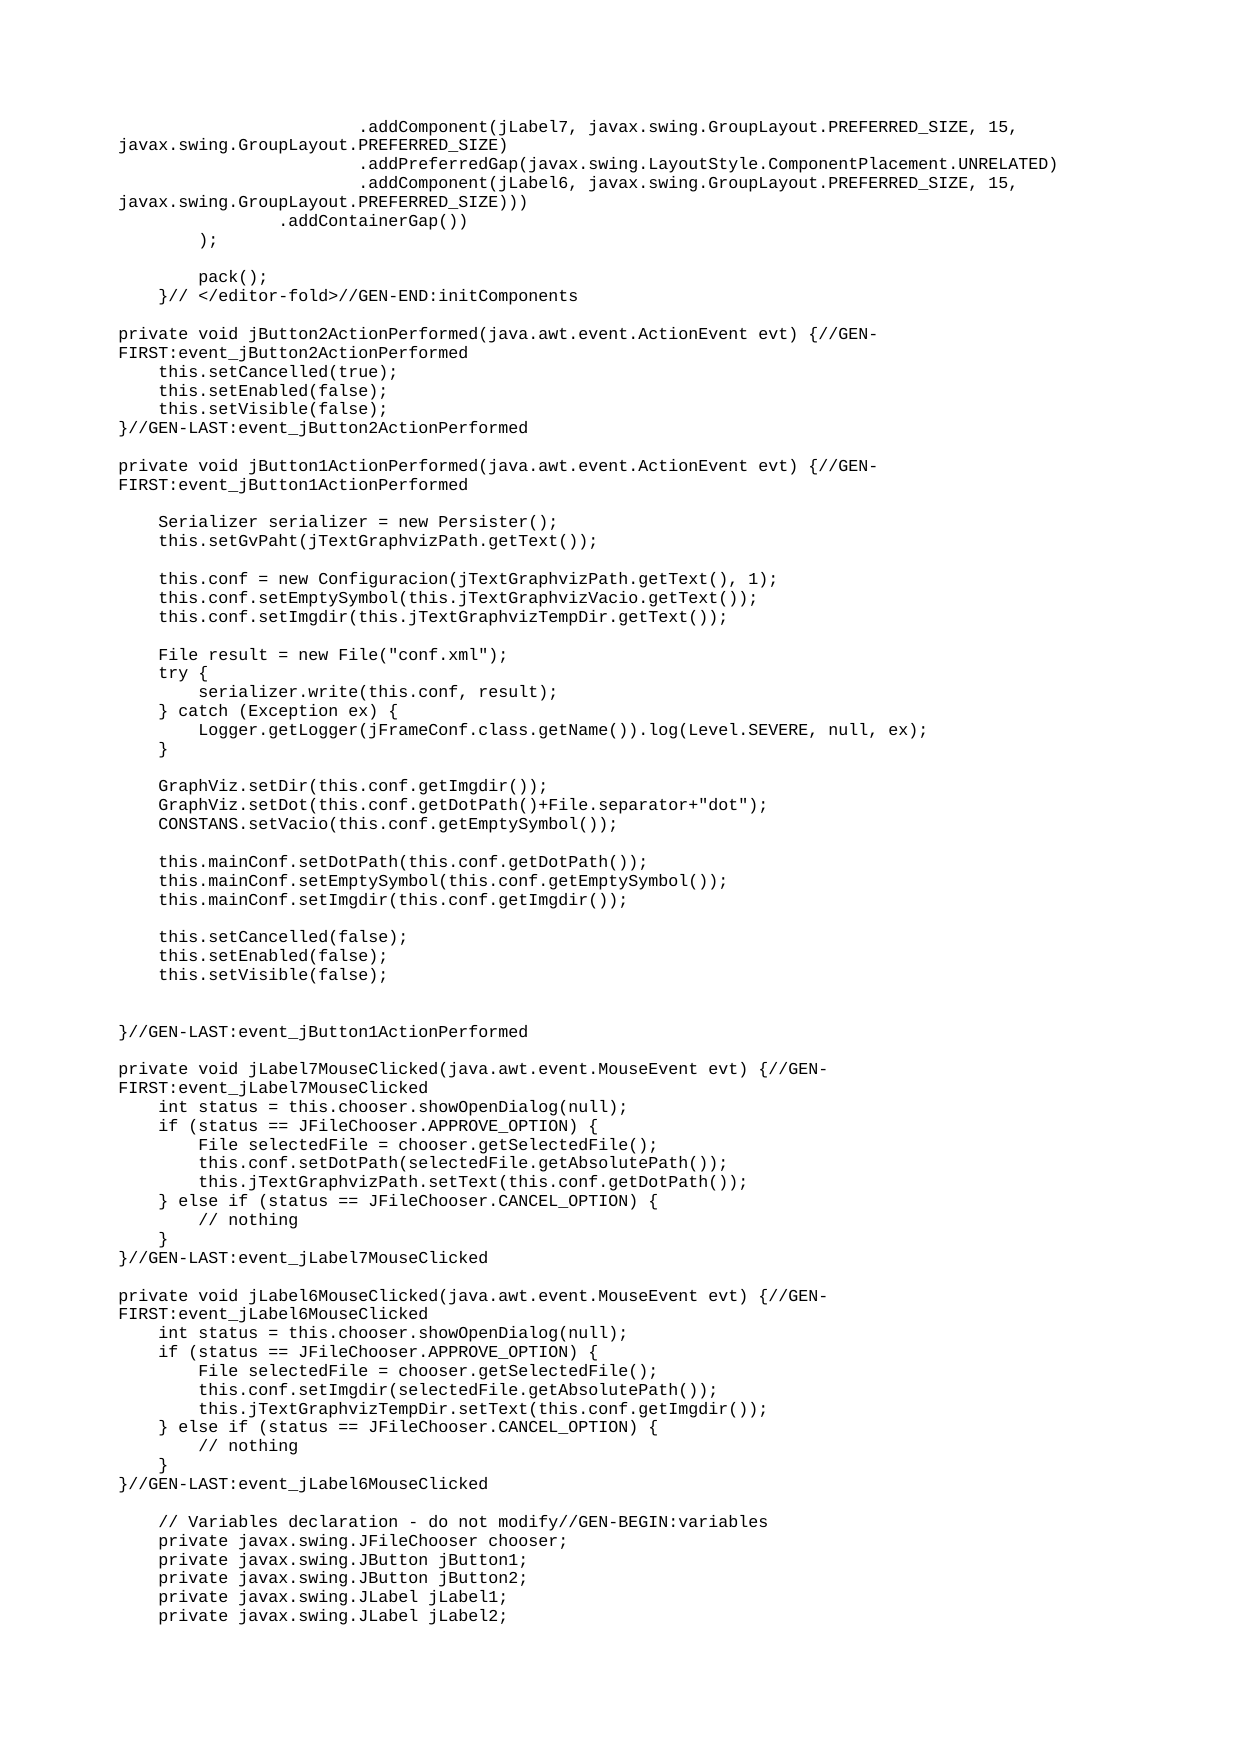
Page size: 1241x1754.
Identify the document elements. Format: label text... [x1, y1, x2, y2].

text .addComponent(jLabel7, javax.swing.GroupLayout.PREFERRED_SIZE, 15, javax.swing.GroupLayout.PREFERRED_SIZE) .addPreferredGap(javax.swing.LayoutStyle.ComponentPlacement.UNRELATED) .addComponent(jLabel6, javax.swing.GroupLayout.PREFERRED_SIZE, 15, javax.swing.GroupLayout.PREFERRED_SIZE))) .addContainerGap()) ); pack(); }// </editor-fold>//GEN-END:initComponents private void jButton2ActionPerformed(java.awt.event.ActionEvent evt) {//GEN-FIRST:event_jButton2ActionPerformed this.setCancelled(true); this.setEnabled(false); this.setVisible(false); }//GEN-LAST:event_jButton2ActionPerformed private void jButton1ActionPerformed(java.awt.event.ActionEvent evt) {//GEN-FIRST:event_jButton1ActionPerformed Serializer serializer = new Persister(); this.setGvPaht(jTextGraphvizPath.getText()); this.conf = new Configuracion(jTextGraphvizPath.getText(), 1); this.conf.setEmptySymbol(this.jTextGraphvizVacio.getText()); this.conf.setImgdir(this.jTextGraphvizTempDir.getText()); File result = new File("conf.xml"); try { serializer.write(this.conf, result); } catch (Exception ex) { Logger.getLogger(jFrameConf.class.getName()).log(Level.SEVERE, null, ex); } GraphViz.setDir(this.conf.getImgdir()); GraphViz.setDot(this.conf.getDotPath()+File.separator+"dot"); CONSTANS.setVacio(this.conf.getEmptySymbol()); this.mainConf.setDotPath(this.conf.getDotPath()); this.mainConf.setEmptySymbol(this.conf.getEmptySymbol()); this.mainConf.setImgdir(this.conf.getImgdir()); this.setCancelled(false); this.setEnabled(false); this.setVisible(false); }//GEN-LAST:event_jButton1ActionPerformed private void jLabel7MouseClicked(java.awt.event.MouseEvent evt) {//GEN-FIRST:event_jLabel7MouseClicked int status = this.chooser.showOpenDialog(null); if (status == JFileChooser.APPROVE_OPTION) { File selectedFile = chooser.getSelectedFile(); this.conf.setDotPath(selectedFile.getAbsolutePath()); this.jTextGraphvizPath.setText(this.conf.getDotPath()); } else if (status == JFileChooser.CANCEL_OPTION) { // nothing } }//GEN-LAST:event_jLabel7MouseClicked private void jLabel6MouseClicked(java.awt.event.MouseEvent evt) {//GEN-FIRST:event_jLabel6MouseClicked int status = this.chooser.showOpenDialog(null); if (status == JFileChooser.APPROVE_OPTION) { File selectedFile = chooser.getSelectedFile(); this.conf.setImgdir(selectedFile.getAbsolutePath()); this.jTextGraphvizTempDir.setText(this.conf.getImgdir()); } else if (status == JFileChooser.CANCEL_OPTION) { // nothing } }//GEN-LAST:event_jLabel6MouseClicked // Variables declaration - do not modify//GEN-BEGIN:variables private javax.swing.JFileChooser chooser; private javax.swing.JButton jButton1; private javax.swing.JButton jButton2; private javax.swing.JLabel jLabel1; private javax.swing.JLabel jLabel2; [118, 118, 1122, 1626]
